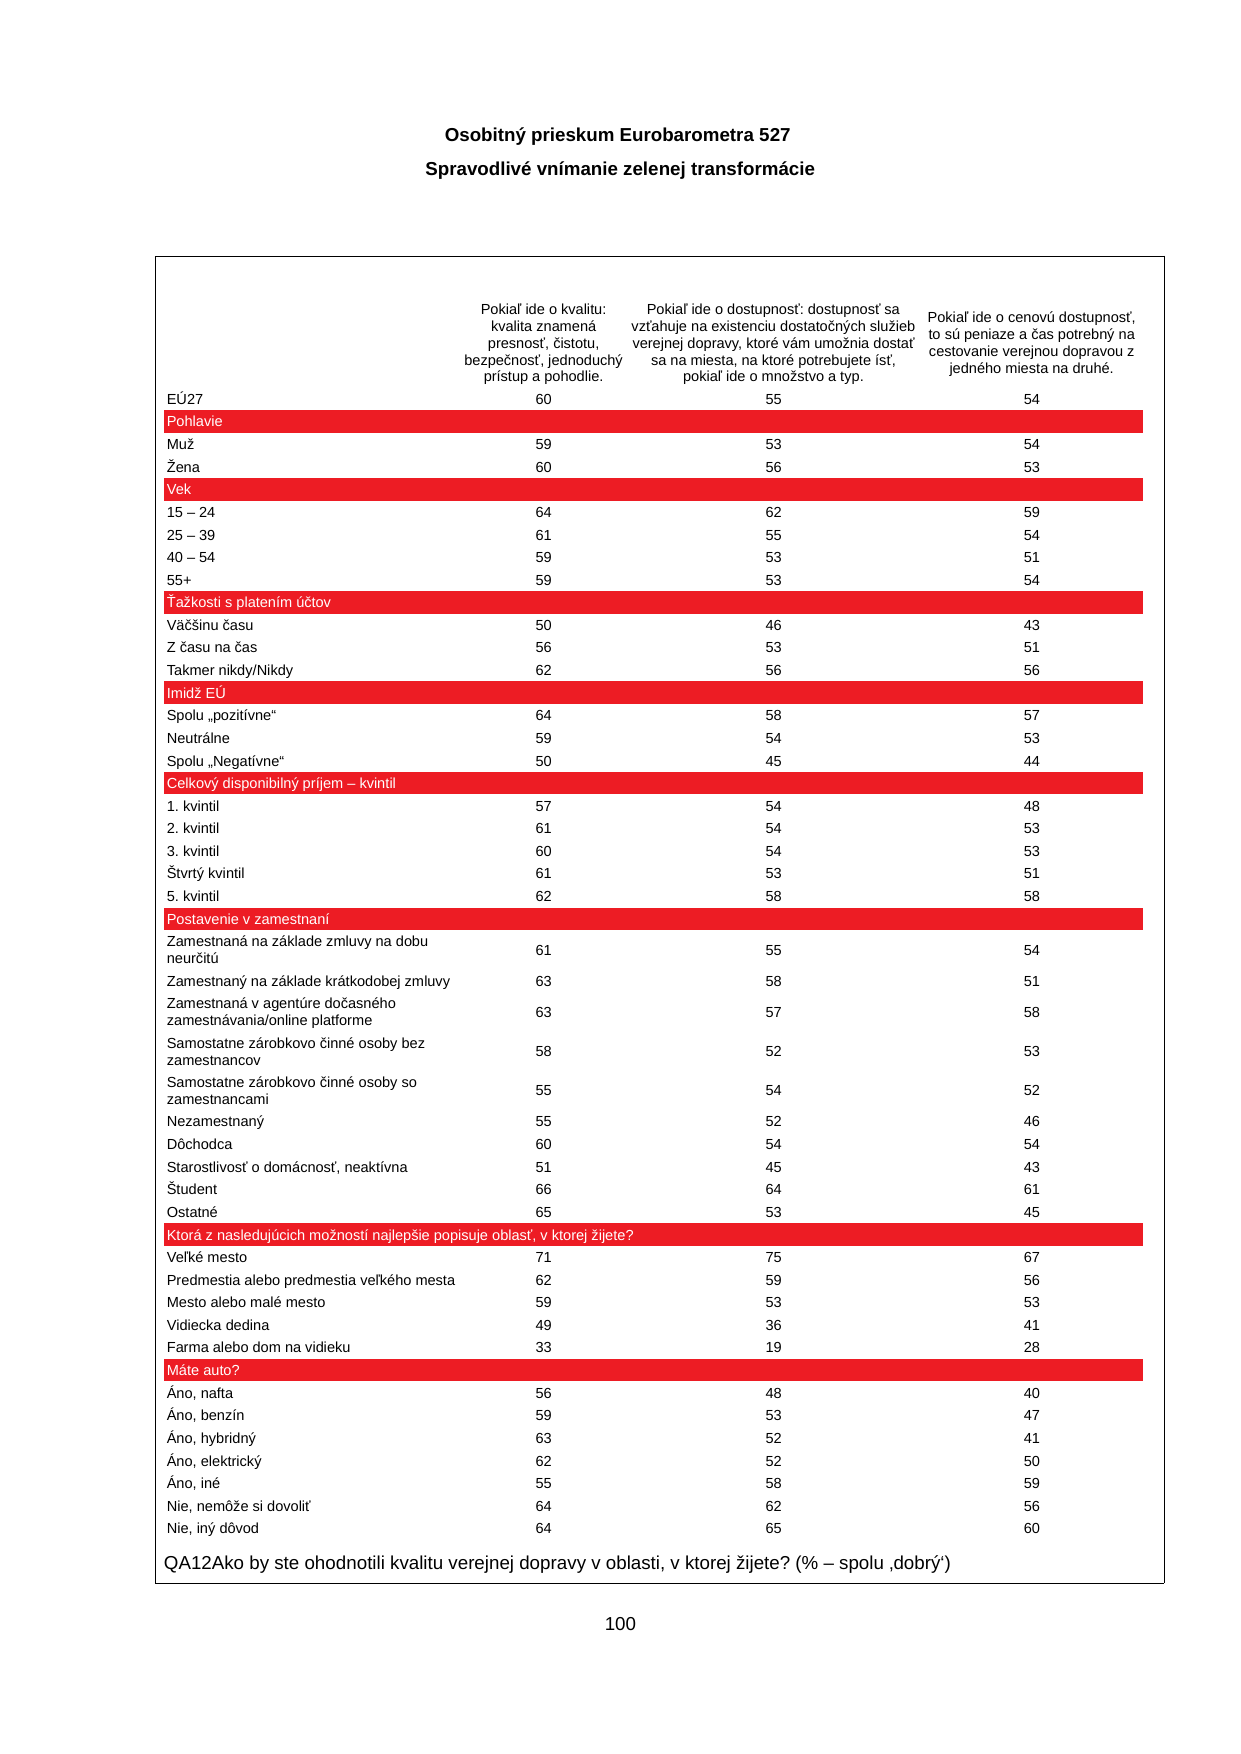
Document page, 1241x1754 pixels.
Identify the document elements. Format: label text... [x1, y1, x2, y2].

table_cell 57 [627, 992, 920, 1031]
table_cell 60 [460, 1133, 627, 1155]
table_cell 53 [920, 1031, 1143, 1071]
table_cell 64 [627, 1178, 920, 1201]
table_cell Takmer nikdy/Nikdy [164, 659, 460, 681]
table_cell 62 [460, 659, 627, 681]
table_cell 53 [627, 1201, 920, 1223]
table_cell 48 [920, 795, 1143, 817]
table_cell 54 [627, 1071, 920, 1110]
table_cell 52 [627, 1031, 920, 1071]
table_cell [460, 478, 627, 501]
table_cell 53 [920, 840, 1143, 862]
table_cell [460, 908, 627, 930]
table_header Pokiaľ ide o kvalitu: kvalita znamená presnosť, čistotu, bezpečnosť, jednoduchý prístup a pohodlie. [460, 298, 627, 388]
table_cell Áno, iné [164, 1472, 460, 1494]
table_cell 56 [920, 1495, 1143, 1517]
table_cell 52 [627, 1427, 920, 1449]
table_cell Vek [164, 478, 460, 501]
table_cell 63 [460, 992, 627, 1031]
table_cell Nezamestnaný [164, 1110, 460, 1133]
table_cell 54 [627, 840, 920, 862]
table_cell [460, 591, 627, 614]
table_cell Postavenie v zamestnaní [164, 908, 460, 930]
table_cell 61 [460, 862, 627, 885]
table_cell 58 [627, 885, 920, 907]
table_cell 41 [920, 1427, 1143, 1449]
table_cell 45 [627, 749, 920, 772]
table_cell 55+ [164, 569, 460, 591]
table_cell [920, 1359, 1143, 1381]
table_cell Farma alebo dom na vidieku [164, 1336, 460, 1359]
table_cell 50 [920, 1449, 1143, 1472]
table_cell 41 [920, 1314, 1143, 1336]
table_cell Áno, elektrický [164, 1449, 460, 1472]
table_cell 63 [460, 970, 627, 992]
table_cell 55 [627, 523, 920, 546]
table_cell 46 [627, 614, 920, 636]
table_cell Máte auto? [164, 1359, 460, 1381]
table_cell 75 [627, 1246, 920, 1268]
table_cell 49 [460, 1314, 627, 1336]
table_cell 53 [920, 1291, 1143, 1314]
table_cell 53 [627, 1291, 920, 1314]
table_cell 61 [460, 523, 627, 546]
table_cell [920, 591, 1143, 614]
table_cell Štvrtý kvintil [164, 862, 460, 885]
table_cell 59 [460, 1404, 627, 1427]
table_header Pokiaľ ide o dostupnosť: dostupnosť sa vzťahuje na existenciu dostatočných služieb verejnej dopravy, ktoré vám umožnia dostať sa na miesta, na ktoré potrebujete ísť, pokiaľ ide o množstvo a typ. [627, 298, 920, 388]
table_cell Áno, benzín [164, 1404, 460, 1427]
table_cell 54 [920, 569, 1143, 591]
table_cell 56 [627, 455, 920, 478]
table_cell Neutrálne [164, 727, 460, 749]
table_cell 67 [920, 1246, 1143, 1268]
table_cell 53 [627, 1404, 920, 1427]
table_cell 54 [627, 817, 920, 840]
table_cell 2. kvintil [164, 817, 460, 840]
table_cell 15 – 24 [164, 501, 460, 523]
table_cell 58 [627, 1472, 920, 1494]
table_cell 51 [920, 636, 1143, 659]
table_cell 56 [627, 659, 920, 681]
table_cell 59 [460, 727, 627, 749]
table_cell 64 [460, 1495, 627, 1517]
table_cell 54 [920, 433, 1143, 455]
table_cell 56 [920, 659, 1143, 681]
table_cell Ťažkosti s platením účtov [164, 591, 460, 614]
table_cell [460, 772, 627, 794]
table_cell 44 [920, 749, 1143, 772]
table_cell 62 [460, 885, 627, 907]
table_cell [627, 410, 920, 433]
table_cell Ostatné [164, 1201, 460, 1223]
table_cell Spolu „Negatívne“ [164, 749, 460, 772]
table_cell [627, 478, 920, 501]
table_cell [627, 591, 920, 614]
table_cell 62 [627, 1495, 920, 1517]
table_cell [627, 681, 920, 704]
table_cell Dôchodca [164, 1133, 460, 1155]
table_cell 56 [460, 636, 627, 659]
table_cell 56 [920, 1269, 1143, 1291]
table_cell 54 [920, 930, 1143, 969]
table_cell 53 [920, 817, 1143, 840]
table_cell Spolu „pozitívne“ [164, 704, 460, 727]
table_cell 53 [627, 433, 920, 455]
table_cell 64 [460, 704, 627, 727]
table_cell [627, 1359, 920, 1381]
table_cell 5. kvintil [164, 885, 460, 907]
table_cell 63 [460, 1427, 627, 1449]
table_cell Starostlivosť o domácnosť, neaktívna [164, 1155, 460, 1178]
table_cell 61 [920, 1178, 1143, 1201]
table_cell 25 – 39 [164, 523, 460, 546]
table_cell 51 [920, 970, 1143, 992]
table_header Pokiaľ ide o cenovú dostupnosť, to sú peniaze a čas potrebný na cestovanie verejnou dopravou z jedného miesta na druhé. [920, 298, 1143, 388]
table_cell 55 [460, 1110, 627, 1133]
table_cell 46 [920, 1110, 1143, 1133]
table_cell Áno, hybridný [164, 1427, 460, 1449]
table_cell [920, 681, 1143, 704]
table_cell Zamestnaná na základe zmluvy na dobu neurčitú [164, 930, 460, 969]
table_cell 53 [920, 455, 1143, 478]
table_cell 53 [627, 546, 920, 568]
table_cell 53 [920, 727, 1143, 749]
table_cell Zamestnaná v agentúre dočasného zamestnávania/online platforme [164, 992, 460, 1031]
table_cell 45 [920, 1201, 1143, 1223]
table_cell Samostatne zárobkovo činné osoby bez zamestnancov [164, 1031, 460, 1071]
table_header [164, 298, 460, 388]
table_cell 66 [460, 1178, 627, 1201]
table_cell 54 [920, 388, 1143, 410]
text QA12Ako by ste ohodnotili kvalitu verejnej dopravy v oblasti, v ktorej žijete? (% – spolu ‚dobrý‘) [164, 1552, 1155, 1574]
table_cell 55 [627, 930, 920, 969]
table_cell 60 [920, 1517, 1143, 1540]
table_cell 59 [460, 1291, 627, 1314]
table_cell Zamestnaný na základe krátkodobej zmluvy [164, 970, 460, 992]
table_cell 59 [627, 1269, 920, 1291]
table_cell 59 [920, 1472, 1143, 1494]
table_cell 58 [460, 1031, 627, 1071]
table_cell 55 [460, 1071, 627, 1110]
table_cell 36 [627, 1314, 920, 1336]
table_cell 64 [460, 1517, 627, 1540]
table_cell 51 [920, 862, 1143, 885]
table_cell 58 [920, 885, 1143, 907]
table_cell Vidiecka dedina [164, 1314, 460, 1336]
table_cell 62 [627, 501, 920, 523]
table_cell 54 [627, 727, 920, 749]
table_cell Veľké mesto [164, 1246, 460, 1268]
table_cell 62 [460, 1269, 627, 1291]
table_cell 33 [460, 1336, 627, 1359]
table_cell 51 [460, 1155, 627, 1178]
table_cell 54 [920, 1133, 1143, 1155]
table_cell [627, 908, 920, 930]
table_cell Samostatne zárobkovo činné osoby so zamestnancami [164, 1071, 460, 1110]
table_cell Imidž EÚ [164, 681, 460, 704]
table_cell [920, 478, 1143, 501]
table_cell 60 [460, 840, 627, 862]
table_cell 60 [460, 455, 627, 478]
table_cell [460, 681, 627, 704]
table_cell 53 [627, 569, 920, 591]
table_cell Mesto alebo malé mesto [164, 1291, 460, 1314]
table_cell 3. kvintil [164, 840, 460, 862]
table_cell Nie, nemôže si dovoliť [164, 1495, 460, 1517]
table_cell 64 [460, 501, 627, 523]
table_cell 53 [627, 636, 920, 659]
table_cell 1. kvintil [164, 795, 460, 817]
table_cell 59 [460, 546, 627, 568]
table_cell 51 [920, 546, 1143, 568]
table_cell 45 [627, 1155, 920, 1178]
table_cell 59 [460, 569, 627, 591]
table_cell 58 [920, 992, 1143, 1031]
table_cell 65 [460, 1201, 627, 1223]
table_cell 40 – 54 [164, 546, 460, 568]
table_cell 60 [460, 388, 627, 410]
table_cell 28 [920, 1336, 1143, 1359]
table_cell Pohlavie [164, 410, 460, 433]
table_cell 58 [627, 970, 920, 992]
table_cell 43 [920, 614, 1143, 636]
table_cell Väčšinu času [164, 614, 460, 636]
table_cell 65 [627, 1517, 920, 1540]
table_cell [920, 1223, 1143, 1246]
table_cell 52 [627, 1110, 920, 1133]
table_cell [920, 410, 1143, 433]
table_cell [460, 1359, 627, 1381]
table_cell 50 [460, 614, 627, 636]
table_cell [460, 410, 627, 433]
table_cell [627, 772, 920, 794]
table_cell 53 [627, 862, 920, 885]
table_cell 71 [460, 1246, 627, 1268]
table_cell 59 [920, 501, 1143, 523]
table_cell 47 [920, 1404, 1143, 1427]
table_cell 55 [460, 1472, 627, 1494]
table_cell 59 [460, 433, 627, 455]
table_cell [920, 772, 1143, 794]
table_cell Muž [164, 433, 460, 455]
table_cell 52 [920, 1071, 1143, 1110]
table_cell 61 [460, 817, 627, 840]
table_cell 48 [627, 1381, 920, 1404]
table_cell 55 [627, 388, 920, 410]
table_cell Nie, iný dôvod [164, 1517, 460, 1540]
table_cell 54 [627, 795, 920, 817]
table_cell Žena [164, 455, 460, 478]
table_cell 19 [627, 1336, 920, 1359]
table_cell 57 [460, 795, 627, 817]
table_cell 57 [920, 704, 1143, 727]
table_cell Študent [164, 1178, 460, 1201]
table_cell 40 [920, 1381, 1143, 1404]
table_cell 62 [460, 1449, 627, 1472]
table_cell Celkový disponibilný príjem – kvintil [164, 772, 460, 794]
table_cell EÚ27 [164, 388, 460, 410]
table_cell 56 [460, 1381, 627, 1404]
table_cell 61 [460, 930, 627, 969]
table_cell 50 [460, 749, 627, 772]
table_cell 52 [627, 1449, 920, 1472]
table_cell 54 [627, 1133, 920, 1155]
table_cell Predmestia alebo predmestia veľkého mesta [164, 1269, 460, 1291]
table_cell [920, 908, 1143, 930]
table_cell Ktorá z nasledujúcich možností najlepšie popisuje oblasť, v ktorej žijete? [164, 1223, 920, 1246]
table_cell 58 [627, 704, 920, 727]
table_cell Z času na čas [164, 636, 460, 659]
table_cell Áno, nafta [164, 1381, 460, 1404]
table_cell 54 [920, 523, 1143, 546]
table_cell 43 [920, 1155, 1143, 1178]
